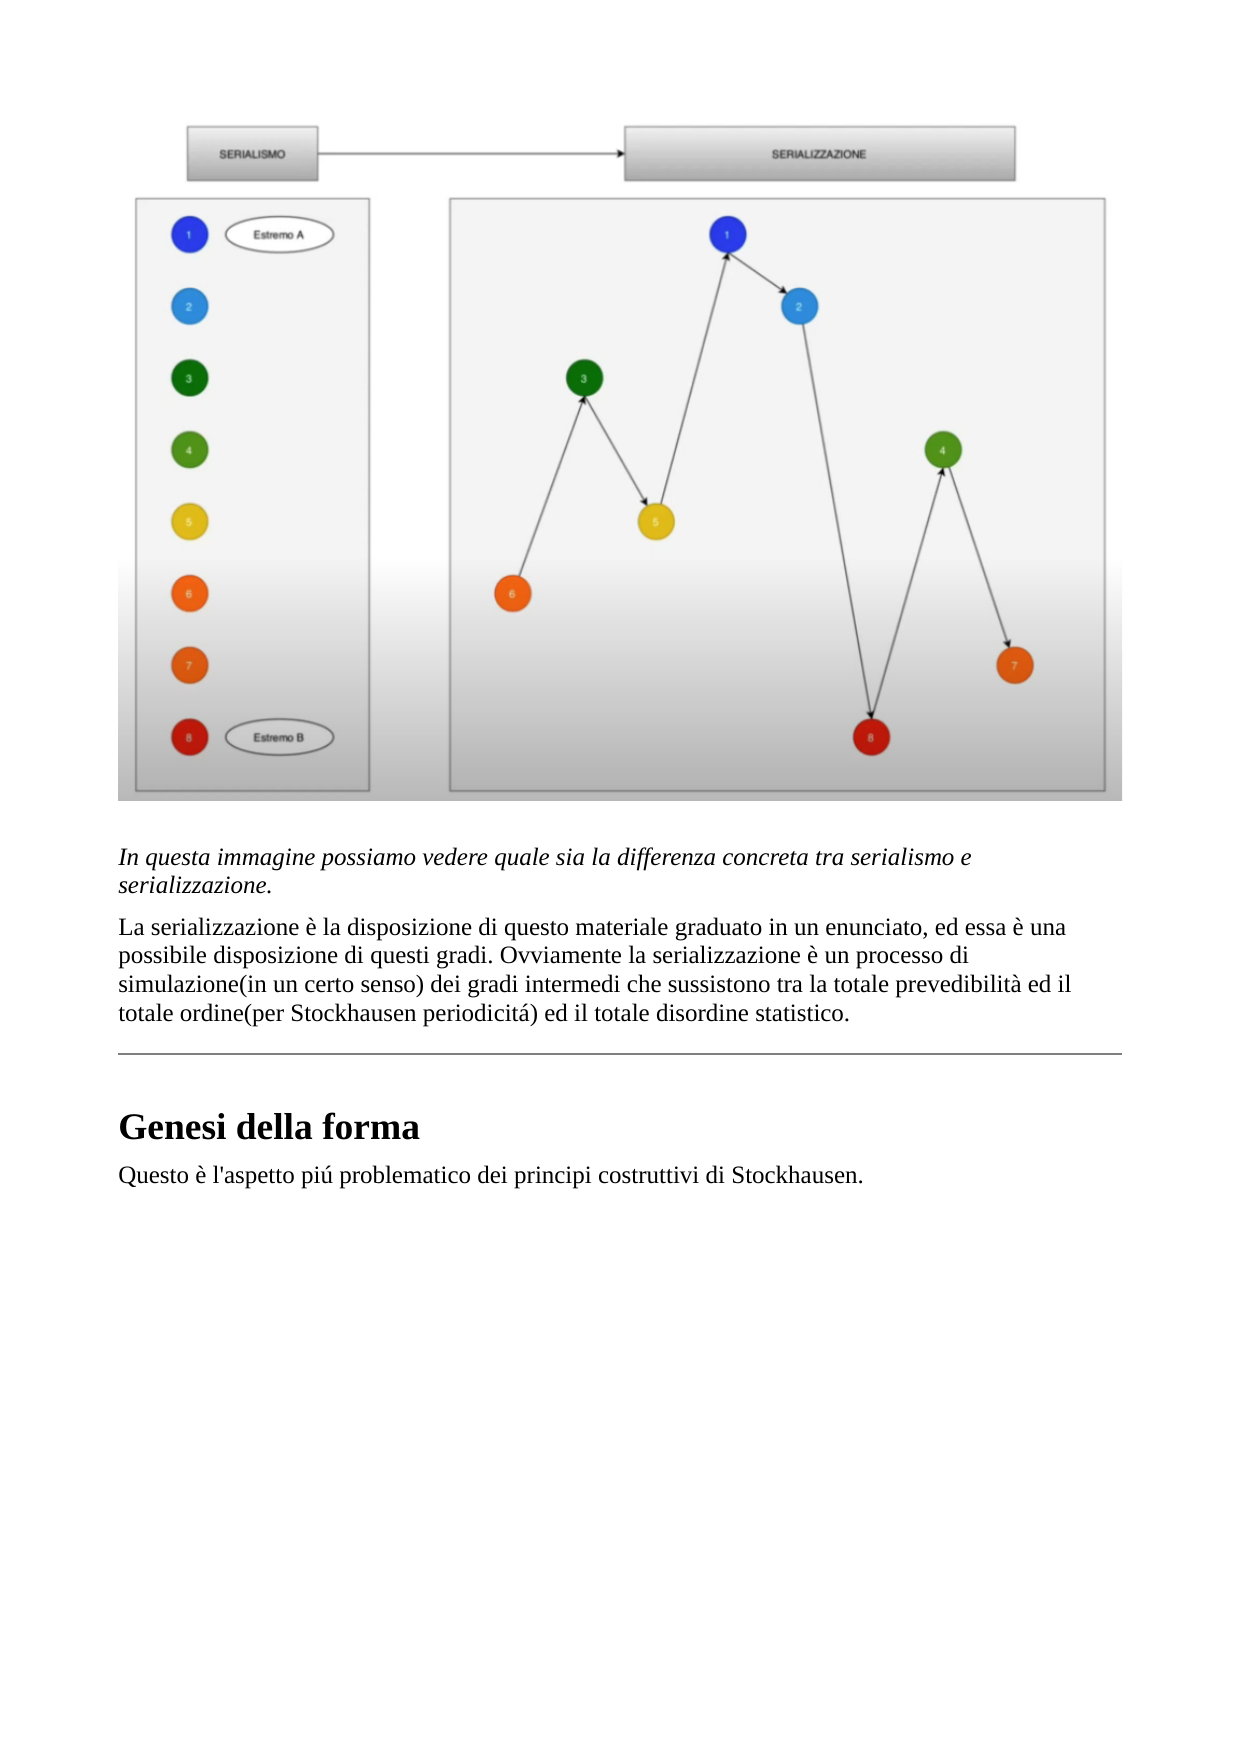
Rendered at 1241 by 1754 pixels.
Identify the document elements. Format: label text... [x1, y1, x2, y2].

text La serializzazione è la disposizione di questo materiale graduato in un enunciato, ed essa è una possibile disposizione di questi gradi. Ovviamente la serializzazione è un processo di simulazione(in un certo senso) dei gradi intermedi che sussistono tra la totale prevedibilità ed il totale ordine(per Stockhausen periodicitá) ed il totale disordine statistico. [118, 912, 1122, 1027]
text Questo è l'aspetto piú problematico dei principi costruttivi di Stockhausen. [118, 1160, 1122, 1188]
picture [118, 118, 1123, 801]
text In questa immagine possiamo vedere quale sia la differenza concreta tra serialismo e serializzazione. [118, 842, 1122, 899]
subtitle Genesi della forma [118, 1104, 1122, 1147]
